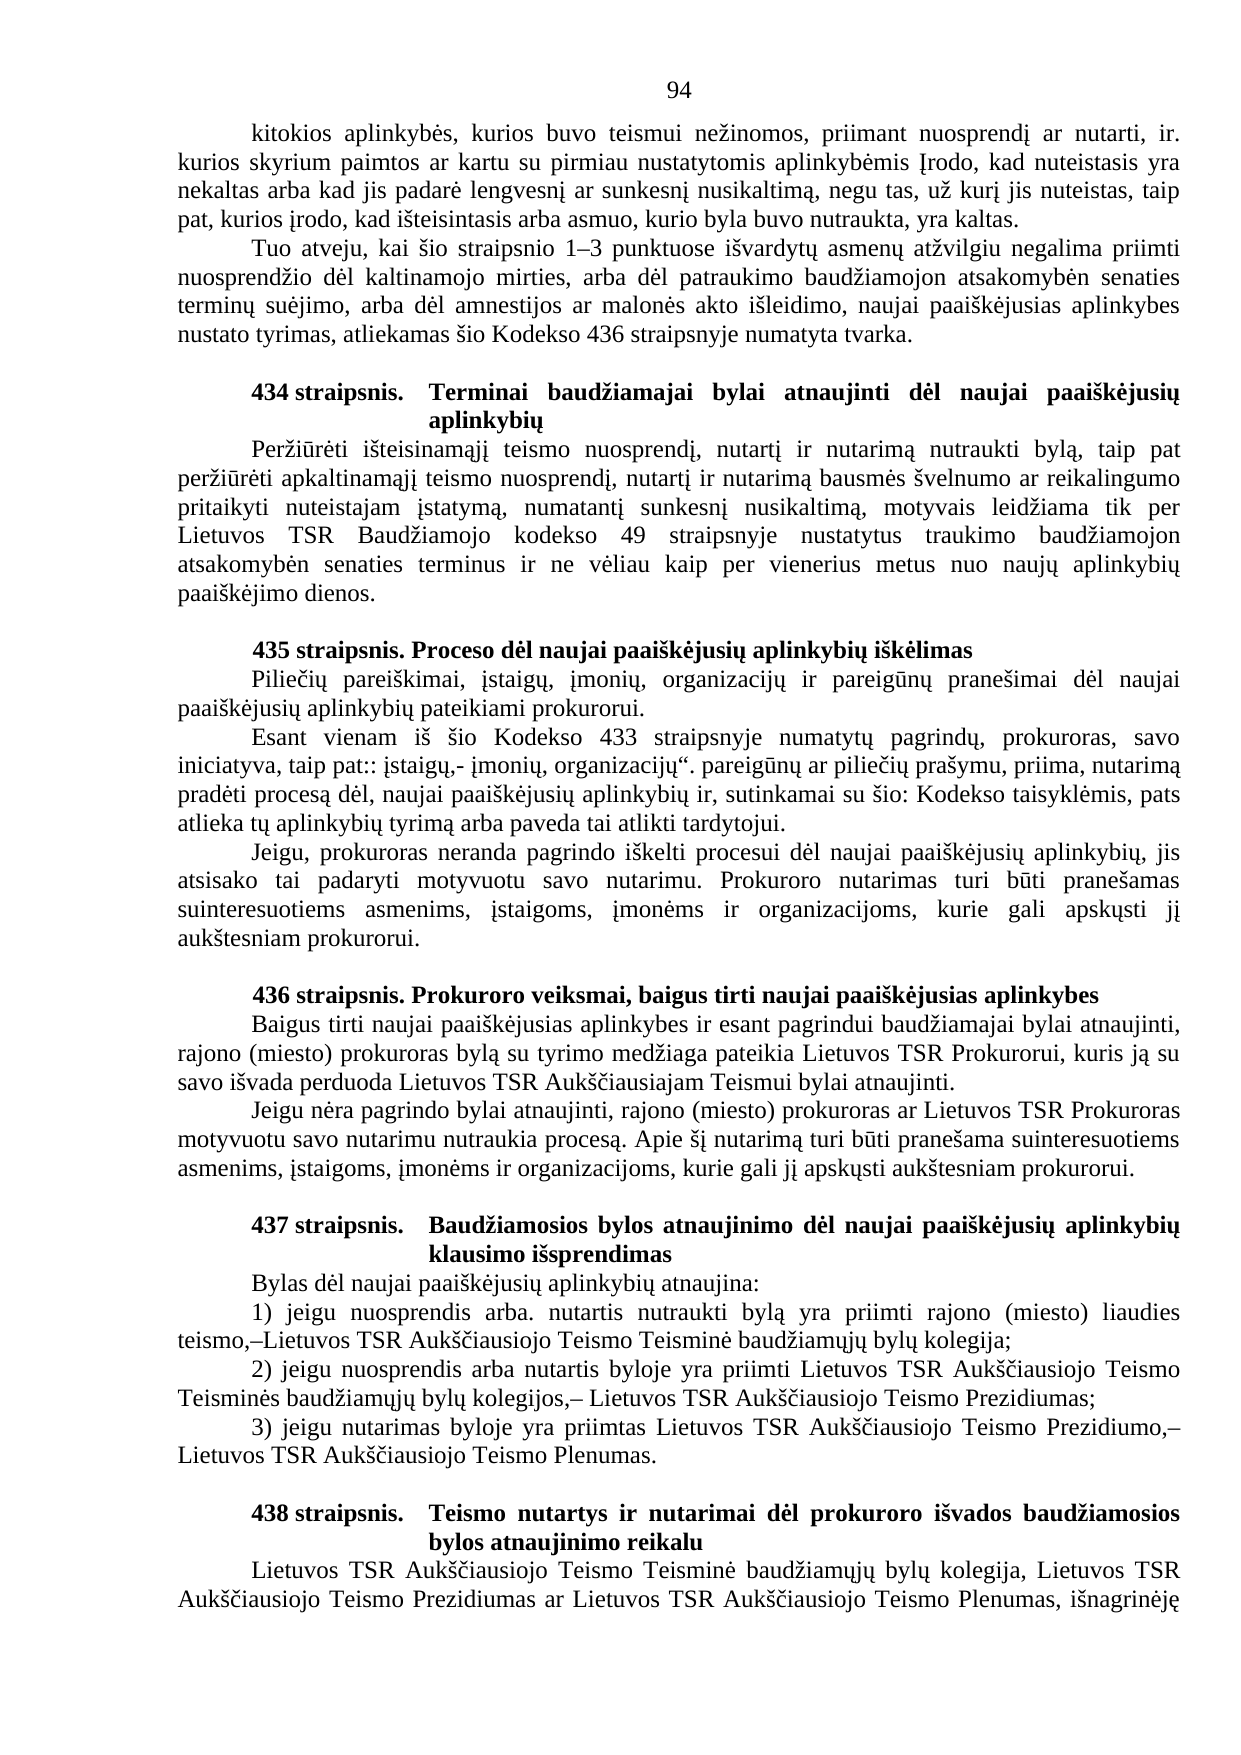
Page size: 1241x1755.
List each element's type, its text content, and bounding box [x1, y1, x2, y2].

text Baigus tirti naujai paaiškėjusias aplinkybes ir esant pagrindui baudžiamajai bylai atnaujinti, rajono (miesto) prokuroras bylą su tyrimo medžiaga pateikia Lietuvos TSR Prokurorui, kuris ją su savo išvada perduoda Lietuvos TSR Aukščiausiajam Teismui bylai atnaujinti. [177, 1009, 1181, 1096]
text Bylas dėl naujai paaiškėjusių aplinkybių atnaujina: [177, 1268, 1181, 1297]
text kitokios aplinkybės, kurios buvo teismui nežinomos, priimant nuosprendį ar nutarti, ir. kurios skyrium paimtos ar kartu su pirmiau nustatytomis aplinkybėmis Įrodo, kad nuteistasis yra nekaltas arba kad jis padarė lengvesnį ar sunkesnį nusikaltimą, negu tas, už kurį jis nuteistas, taip pat, kurios įrodo, kad išteisintasis arba asmuo, kurio byla buvo nutraukta, yra kaltas. [177, 118, 1181, 233]
text 436 straipsnis. Prokuroro veiksmai, baigus tirti naujai paaiškėjusias aplinkybes [177, 981, 1181, 1009]
text Jeigu nėra pagrindo bylai atnaujinti, rajono (miesto) prokuroras ar Lietuvos TSR Prokuroras motyvuotu savo nutarimu nutraukia procesą. Apie šį nutarimą turi būti pranešama suinteresuotiems asmenims, įstaigoms, įmonėms ir organizacijoms, kurie gali jį apskųsti aukštesniam prokurorui. [177, 1096, 1181, 1182]
text 437 straipsnis. Baudžiamosios bylos atnaujinimo dėl naujai paaiškėjusių aplinkybių klausimo išsprendimas [251, 1211, 1181, 1268]
text 3) jeigu nutarimas byloje yra priimtas Lietuvos TSR Aukščiausiojo Teismo Prezidiumo,–Lietuvos TSR Aukščiausiojo Teismo Plenumas. [177, 1412, 1181, 1469]
text 2) jeigu nuosprendis arba nutartis byloje yra priimti Lietuvos TSR Aukščiausiojo Teismo Teisminės baudžiamųjų bylų kolegijos,– Lietuvos TSR Aukščiausiojo Teismo Prezidiumas; [177, 1354, 1181, 1412]
text 1) jeigu nuosprendis arba. nutartis nutraukti bylą yra priimti rajono (miesto) liaudies teismo,–Lietuvos TSR Aukščiausiojo Teismo Teisminė baudžiamųjų bylų kolegija; [177, 1297, 1181, 1354]
text Peržiūrėti išteisinamąjį teismo nuosprendį, nutartį ir nutarimą nutraukti bylą, taip pat peržiūrėti apkaltinamąjį teismo nuosprendį, nutartį ir nutarimą bausmės švelnumo ar reikalingumo pritaikyti nuteistajam įstatymą, numatantį sunkesnį nusikaltimą, motyvais leidžiama tik per Lietuvos TSR Baudžiamojo kodekso 49 straipsnyje nustatytus traukimo baudžiamojon atsakomybėn senaties terminus ir ne vėliau kaip per vienerius metus nuo naujų aplinkybių paaiškėjimo dienos. [177, 434, 1181, 607]
text Tuo atveju, kai šio straipsnio 1–3 punktuose išvardytų asmenų atžvilgiu negalima priimti nuosprendžio dėl kaltinamojo mirties, arba dėl patraukimo baudžiamojon atsakomybėn senaties terminų suėjimo, arba dėl amnestijos ar malonės akto išleidimo, naujai paaiškėjusias aplinkybes nustato tyrimas, atliekamas šio Kodekso 436 straipsnyje numatyta tvarka. [177, 233, 1181, 348]
text Lietuvos TSR Aukščiausiojo Teismo Teisminė baudžiamųjų bylų kolegija, Lietuvos TSR Aukščiausiojo Teismo Prezidiumas ar Lietuvos TSR Aukščiausiojo Teismo Plenumas, išnagrinėję [177, 1556, 1181, 1613]
text Esant vienam iš šio Kodekso 433 straipsnyje numatytų pagrindų, prokuroras, savo iniciatyva, taip pat:: įstaigų,- įmonių, organizacijų“. pareigūnų ar piliečių prašymu, priima, nutarimą pradėti procesą dėl, naujai paaiškėjusių aplinkybių ir, sutinkamai su šio: Kodekso taisyklėmis, pats atlieka tų aplinkybių tyrimą arba paveda tai atlikti tardytojui. [177, 722, 1181, 837]
text 434 straipsnis. Terminai baudžiamajai bylai atnaujinti dėl naujai paaiškėjusių aplinkybių [251, 377, 1181, 434]
text Piliečių pareiškimai, įstaigų, įmonių, organizacijų ir pareigūnų pranešimai dėl naujai paaiškėjusių aplinkybių pateikiami prokurorui. [177, 664, 1181, 722]
text Jeigu, prokuroras neranda pagrindo iškelti procesui dėl naujai paaiškėjusių aplinkybių, jis atsisako tai padaryti motyvuotu savo nutarimu. Prokuroro nutarimas turi būti pranešamas suinteresuotiems asmenims, įstaigoms, įmonėms ir organizacijoms, kurie gali apskųsti jį aukštesniam prokurorui. [177, 837, 1181, 952]
text 438 straipsnis. Teismo nutartys ir nutarimai dėl prokuroro išvados baudžiamosios bylos atnaujinimo reikalu [251, 1498, 1181, 1556]
text 435 straipsnis. Proceso dėl naujai paaiškėjusių aplinkybių iškėlimas [177, 636, 1181, 664]
